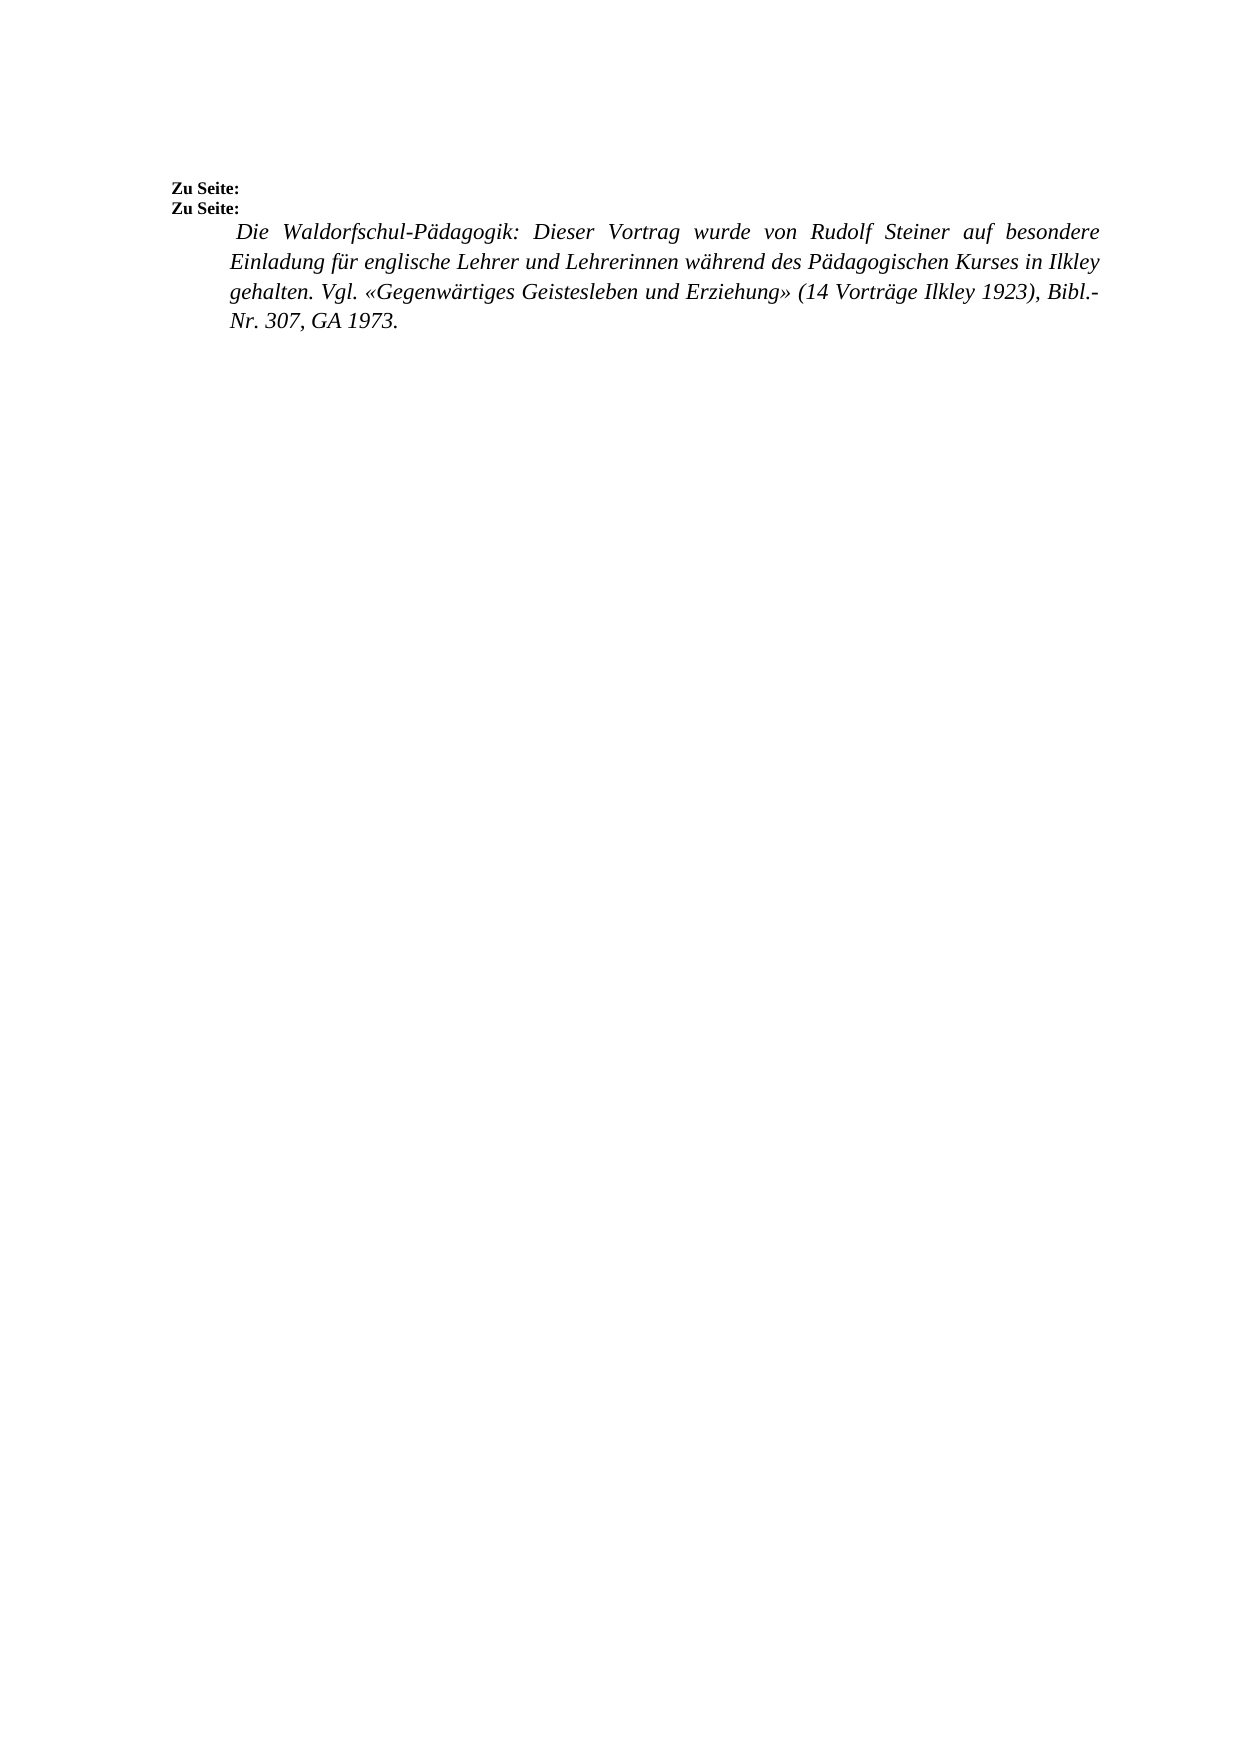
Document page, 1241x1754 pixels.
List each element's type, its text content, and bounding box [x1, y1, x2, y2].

text Die Waldorfschul-Pädagogik: Dieser Vortrag wurde von Rudolf Steiner auf besondere Einladung für englische Lehrer und Lehrerinnen während des Pädagogischen Kurses in Ilkley gehalten. Vgl. «Gegenwärtiges Geistesleben und Erziehung» (14 Vorträge Ilkley 1923), Bibl.-Nr. 307, GA 1973. [229, 218, 1103, 334]
